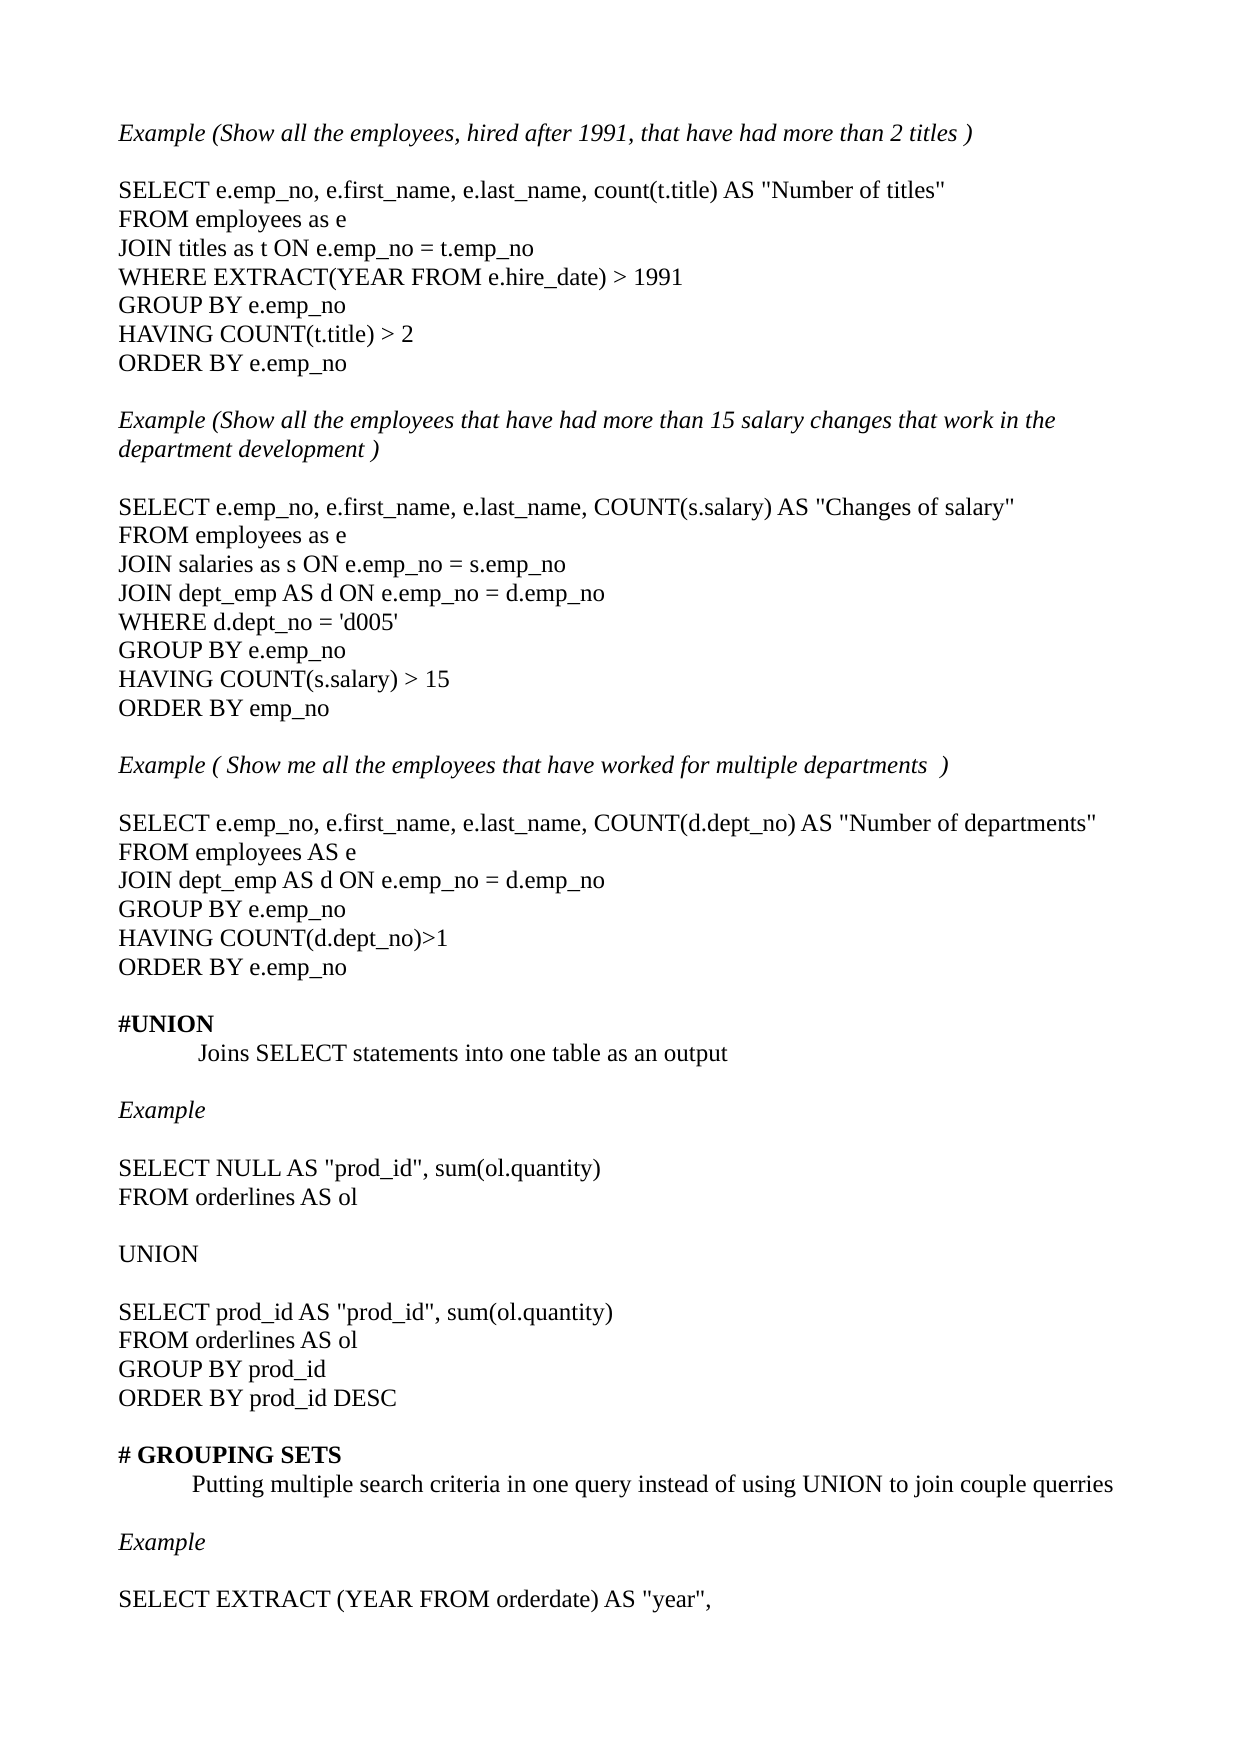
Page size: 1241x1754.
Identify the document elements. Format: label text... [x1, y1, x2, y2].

text FROM employees AS e [118, 837, 1122, 866]
text SELECT prod_id AS "prod_id", sum(ol.quantity) [118, 1297, 1122, 1326]
text JOIN dept_emp AS d ON e.emp_no = d.emp_no [118, 578, 1122, 607]
text GROUP BY prod_id [118, 1354, 1122, 1383]
text JOIN dept_emp AS d ON e.emp_no = d.emp_no [118, 866, 1122, 894]
text ORDER BY emp_no [118, 693, 1122, 722]
text Putting multiple search criteria in one query instead of using UNION to join couple querries [118, 1469, 1122, 1498]
text SELECT NULL AS "prod_id", sum(ol.quantity) [118, 1153, 1122, 1182]
text FROM orderlines AS ol [118, 1326, 1122, 1354]
text HAVING COUNT(s.salary) > 15 [118, 664, 1122, 693]
text Example [118, 1096, 1122, 1124]
text Example (Show all the employees that have had more than 15 salary changes that work in the department development ) [118, 406, 1122, 463]
text WHERE d.dept_no = 'd005' [118, 607, 1122, 636]
text SELECT e.emp_no, e.first_name, e.last_name, COUNT(s.salary) AS "Changes of salary" [118, 492, 1122, 521]
text #UNION [118, 1009, 1122, 1038]
text SELECT e.emp_no, e.first_name, e.last_name, count(t.title) AS "Number of titles" [118, 176, 1122, 204]
text FROM employees as e [118, 521, 1122, 549]
text SELECT e.emp_no, e.first_name, e.last_name, COUNT(d.dept_no) AS "Number of departments" [118, 808, 1122, 837]
text ORDER BY e.emp_no [118, 348, 1122, 377]
text Joins SELECT statements into one table as an output [118, 1038, 1122, 1067]
text GROUP BY e.emp_no [118, 894, 1122, 923]
text FROM employees as e [118, 204, 1122, 233]
text UNION [118, 1239, 1122, 1268]
text HAVING COUNT(d.dept_no)>1 [118, 923, 1122, 952]
text Example [118, 1527, 1122, 1556]
text WHERE EXTRACT(YEAR FROM e.hire_date) > 1991 [118, 262, 1122, 291]
text FROM orderlines AS ol [118, 1182, 1122, 1211]
text ORDER BY prod_id DESC [118, 1383, 1122, 1412]
text # GROUPING SETS [118, 1441, 1122, 1469]
text Example ( Show me all the employees that have worked for multiple departments ) [118, 751, 1122, 779]
text JOIN salaries as s ON e.emp_no = s.emp_no [118, 549, 1122, 578]
text GROUP BY e.emp_no [118, 291, 1122, 319]
text HAVING COUNT(t.title) > 2 [118, 319, 1122, 348]
text ORDER BY e.emp_no [118, 952, 1122, 981]
text Example (Show all the employees, hired after 1991, that have had more than 2 titles ) [118, 118, 1122, 147]
text SELECT EXTRACT (YEAR FROM orderdate) AS "year", [118, 1584, 1122, 1613]
text JOIN titles as t ON e.emp_no = t.emp_no [118, 233, 1122, 262]
text GROUP BY e.emp_no [118, 636, 1122, 664]
